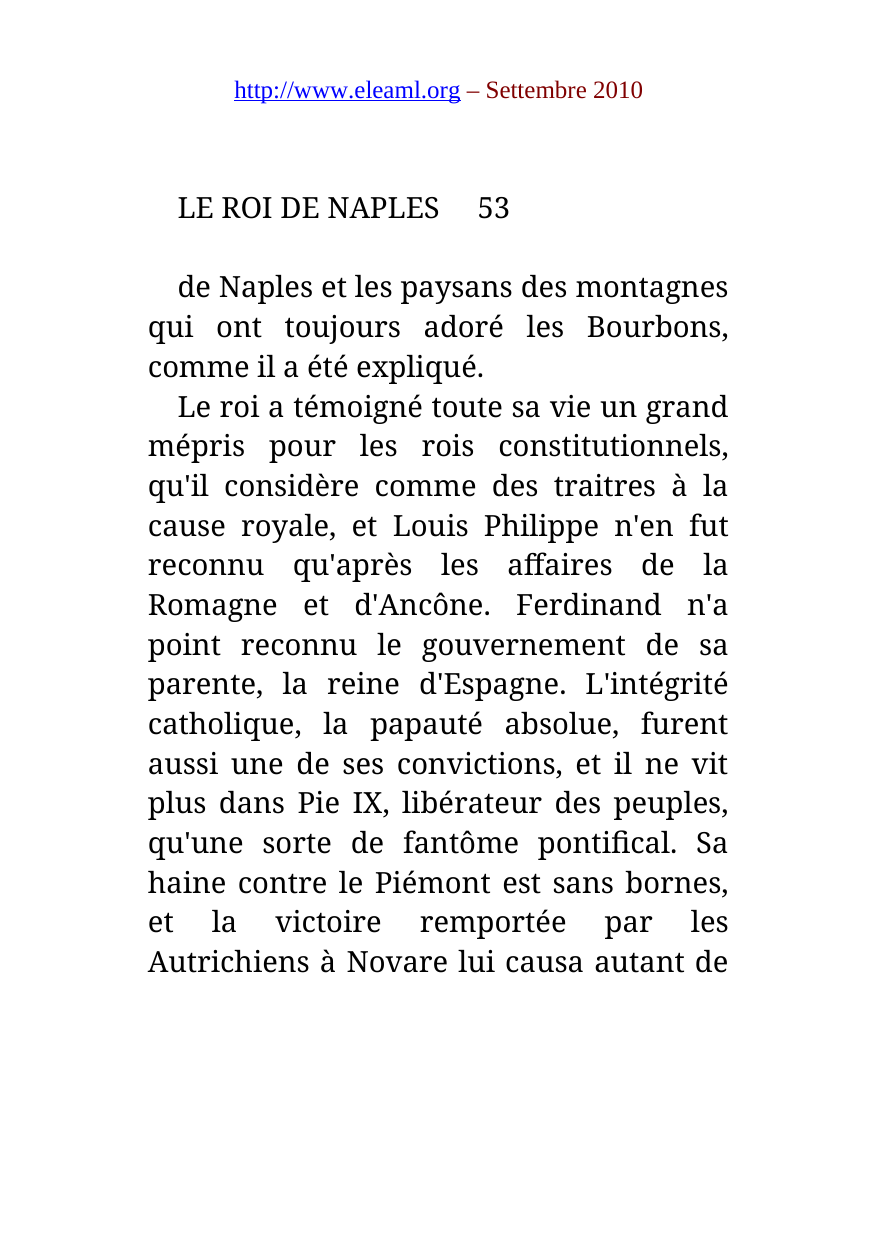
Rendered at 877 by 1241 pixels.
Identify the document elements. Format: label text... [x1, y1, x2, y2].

text LE ROI DE NAPLES 53 [148, 187, 729, 227]
text de Naples et les paysans des montagnes qui ont toujours adoré les Bourbons, comme il a été expliqué. [148, 267, 729, 386]
text Le roi a témoigné toute sa vie un grand mépris pour les rois constitutionnels, qu'il considère comme des traitres à la cause royale, et Louis Philippe n'en fut reconnu qu'après les affaires de la Romagne et d'Ancône. Ferdinand n'a point reconnu le gouvernement de sa parente, la reine d'Espagne. L'intégrité catholique, la papauté absolue, furent aussi une de ses convictions, et il ne vit plus dans Pie IX, libérateur des peuples, qu'une sorte de fantôme pontifical. Sa haine contre le Piémont est sans bornes, et la victoire remportée par les Autrichiens à Novare lui causa autant de [148, 386, 729, 981]
